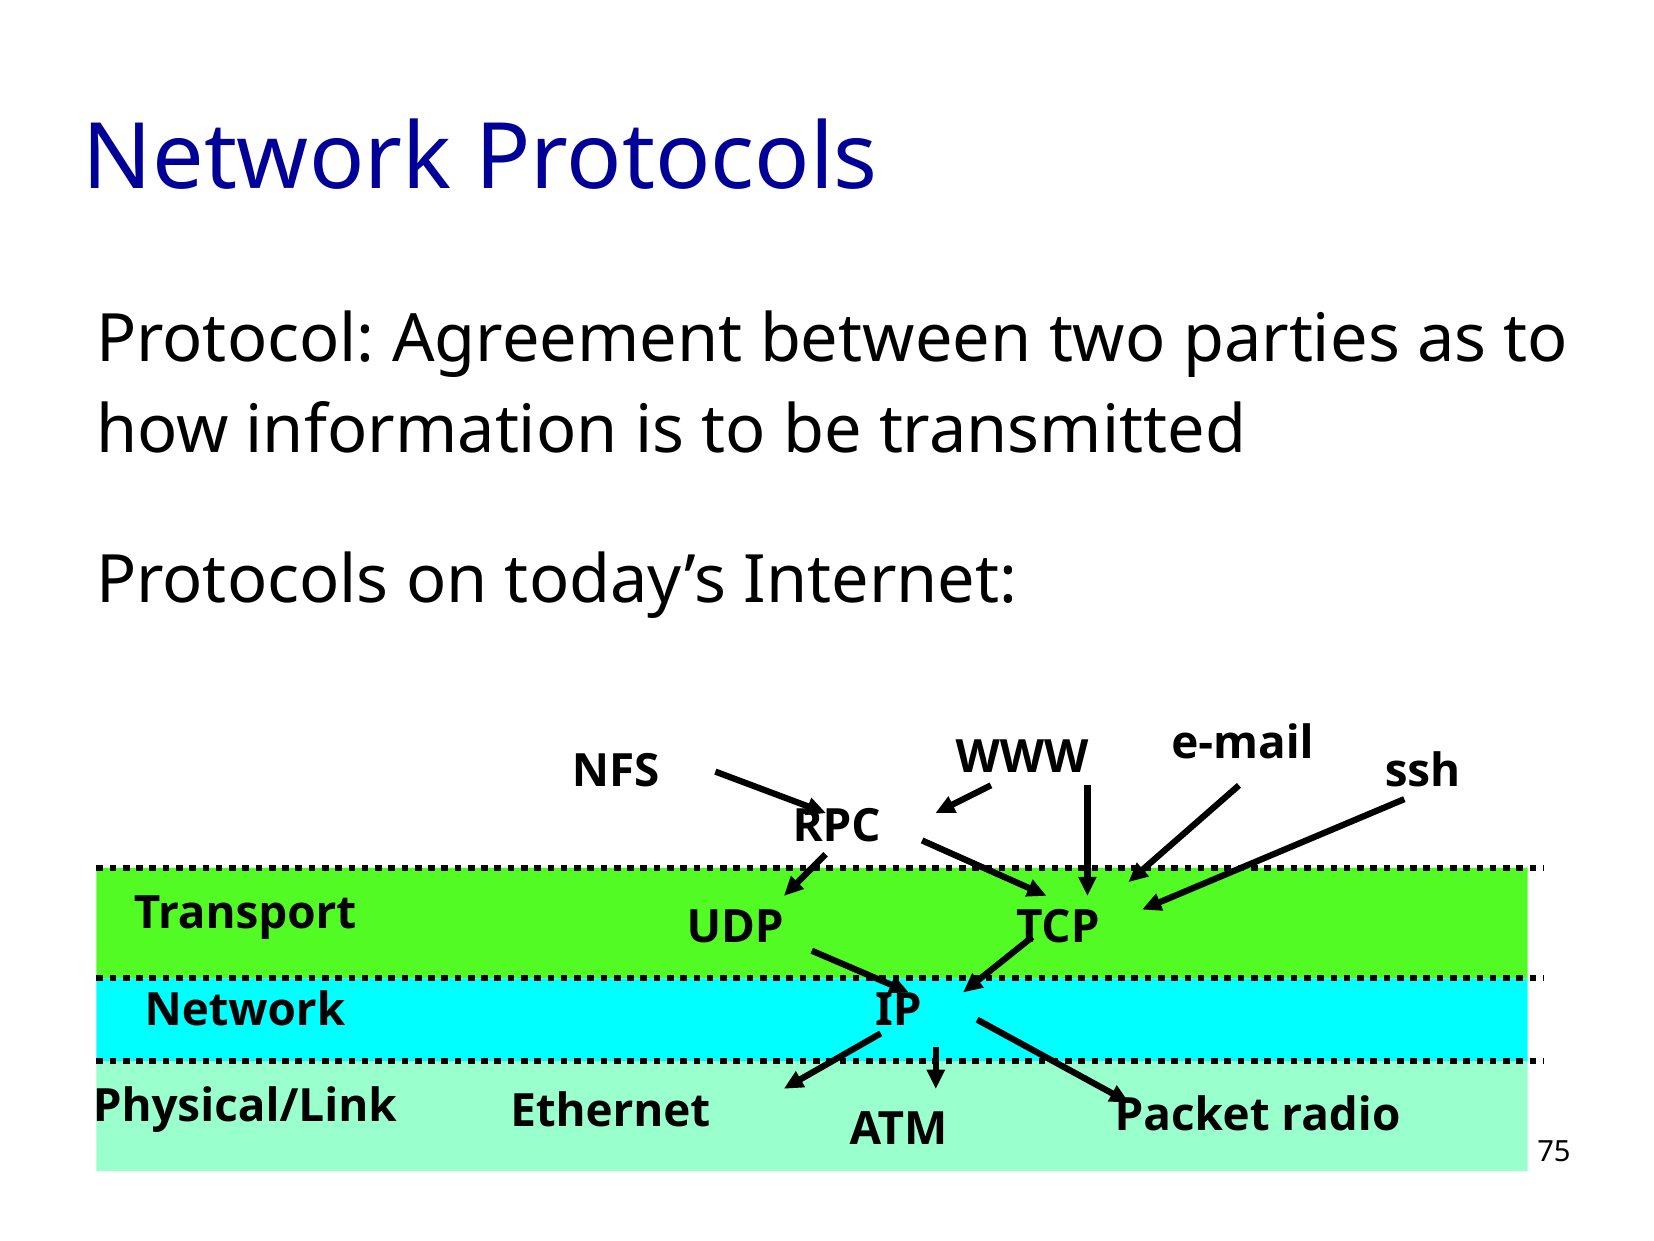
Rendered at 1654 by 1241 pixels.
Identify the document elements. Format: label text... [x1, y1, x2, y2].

text_box ATM [834, 1102, 1038, 1161]
text_box [96, 867, 1528, 1172]
text_box e-mail [1156, 716, 1404, 775]
text_box IP [860, 982, 1012, 1042]
text_box RPC [803, 814, 812, 823]
text_box Packet radio [1099, 1088, 1491, 1148]
text_box RPC [833, 814, 842, 824]
text_box IP [903, 998, 912, 1008]
text_box RPC [777, 799, 971, 858]
text_box TCP [1001, 899, 1190, 959]
text_box Transport [118, 886, 446, 945]
text_box NFS [556, 743, 750, 803]
text_box Network [129, 982, 435, 1042]
text_box WWW [940, 730, 1179, 789]
text_box ssh [1369, 743, 1551, 803]
title Network Protocols [82, 49, 1571, 257]
text_box Physical/Link [78, 1078, 487, 1138]
text_box UDP [671, 899, 874, 959]
text_box Ethernet [495, 1084, 800, 1143]
list Protocol: Agreement between two parties as to how information is to be transmitted Protocols on today’s Internet: [60, 290, 1571, 766]
